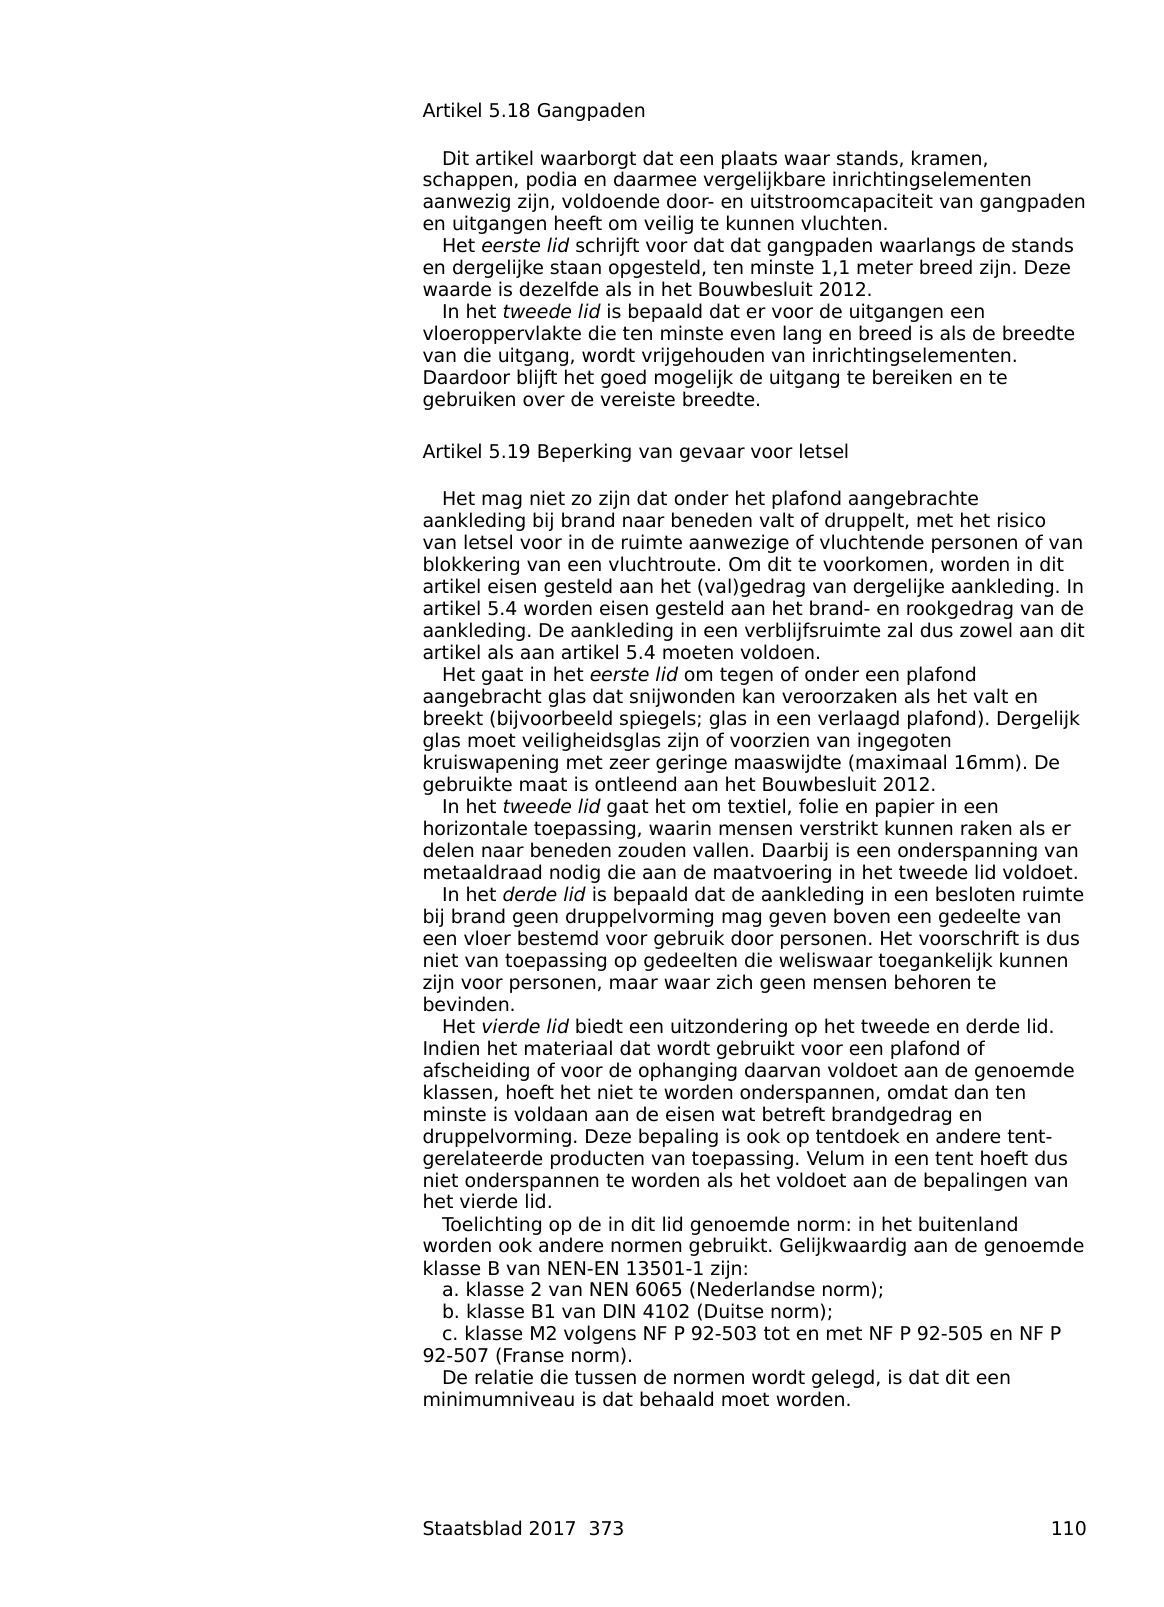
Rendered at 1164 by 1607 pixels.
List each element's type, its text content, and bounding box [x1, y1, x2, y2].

text Het eerste lid schrijft voor dat dat gangpaden waarlangs de stands en dergelijke staan opgesteld, ten minste 1,1 meter breed zijn. Deze waarde is dezelfde als in het Bouwbesluit 2012. [422, 235, 1087, 301]
text In het tweede lid is bepaald dat er voor de uitgangen een vloeroppervlakte die ten minste even lang en breed is als de breedte van die uitgang, wordt vrijgehouden van inrichtingselementen. Daardoor blijft het goed mogelijk de uitgang te bereiken en te gebruiken over de vereiste breedte. [422, 301, 1087, 411]
text Dit artikel waarborgt dat een plaats waar stands, kramen, schappen, podia en daarmee vergelijkbare inrichtingselementen aanwezig zijn, voldoende door- en uitstroomcapaciteit van gangpaden en uitgangen heeft om veilig te kunnen vluchten. [422, 147, 1087, 235]
text In het tweede lid gaat het om textiel, folie en papier in een horizontale toepassing, waarin mensen verstrikt kunnen raken als er delen naar beneden zouden vallen. Daarbij is een onderspanning van metaaldraad nodig die aan de maatvoering in het tweede lid voldoet. [422, 796, 1087, 884]
subtitle Artikel 5.18 Gangpaden [422, 100, 1087, 122]
text Het gaat in het eerste lid om tegen of onder een plafond aangebracht glas dat snijwonden kan veroorzaken als het valt en breekt (bijvoorbeeld spiegels; glas in een verlaagd plafond). Dergelijk glas moet veiligheidsglas zijn of voorzien van ingegoten kruiswapening met zeer geringe maaswijdte (maximaal 16mm). De gebruikte maat is ontleend aan het Bouwbesluit 2012. [422, 664, 1087, 796]
text In het derde lid is bepaald dat de aankleding in een besloten ruimte bij brand geen druppelvorming mag geven boven een gedeelte van een vloer bestemd voor gebruik door personen. Het voorschrift is dus niet van toepassing op gedeelten die weliswaar toegankelijk kunnen zijn voor personen, maar waar zich geen mensen behoren te bevinden. [422, 884, 1087, 1016]
text a. klasse 2 van NEN 6065 (Nederlandse norm); [422, 1279, 1087, 1301]
text c. klasse M2 volgens NF P 92-503 tot en met NF P 92-505 en NF P 92-507 (Franse norm). [422, 1323, 1087, 1367]
text Het vierde lid biedt een uitzondering op het tweede en derde lid. Indien het materiaal dat wordt gebruikt voor een plafond of afscheiding of voor de ophanging daarvan voldoet aan de genoemde klassen, hoeft het niet te worden onderspannen, omdat dan ten minste is voldaan aan de eisen wat betreft brandgedrag en druppelvorming. Deze bepaling is ook op tentdoek en andere tent-gerelateerde producten van toepassing. Velum in een tent hoeft dus niet onderspannen te worden als het voldoet aan de bepalingen van het vierde lid. [422, 1016, 1087, 1213]
text Het mag niet zo zijn dat onder het plafond aangebrachte aankleding bij brand naar beneden valt of druppelt, met het risico van letsel voor in de ruimte aanwezige of vluchtende personen of van blokkering van een vluchtroute. Om dit te voorkomen, worden in dit artikel eisen gesteld aan het (val)gedrag van dergelijke aankleding. In artikel 5.4 worden eisen gesteld aan het brand- en rookgedrag van de aankleding. De aankleding in een verblijfsruimte zal dus zowel aan dit artikel als aan artikel 5.4 moeten voldoen. [422, 488, 1087, 664]
subtitle Artikel 5.19 Beperking van gevaar voor letsel [422, 441, 1087, 463]
text b. klasse B1 van DIN 4102 (Duitse norm); [422, 1301, 1087, 1323]
text Toelichting op de in dit lid genoemde norm: in het buitenland worden ook andere normen gebruikt. Gelijkwaardig aan de genoemde klasse B van NEN-EN 13501-1 zijn: [422, 1213, 1087, 1279]
text De relatie die tussen de normen wordt gelegd, is dat dit een minimumniveau is dat behaald moet worden. [422, 1367, 1087, 1411]
